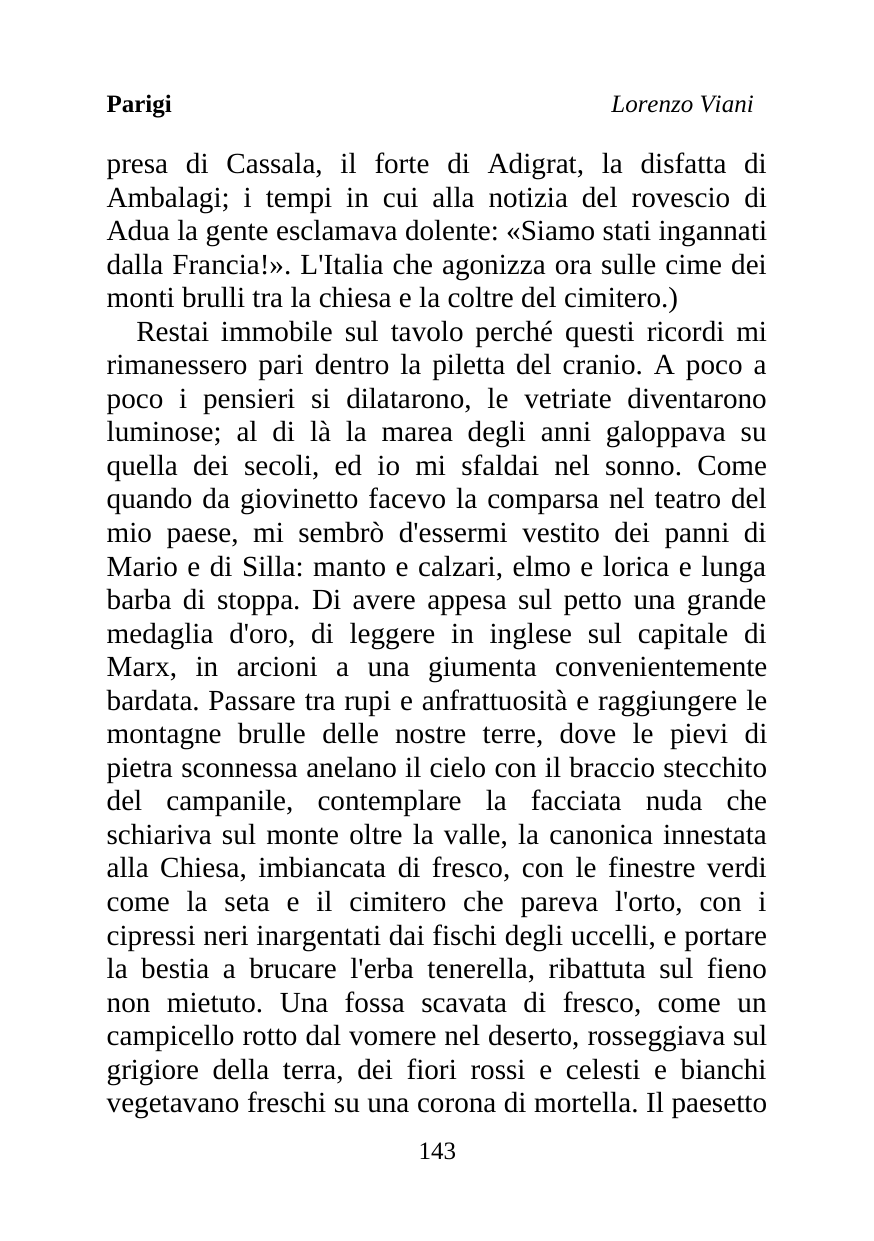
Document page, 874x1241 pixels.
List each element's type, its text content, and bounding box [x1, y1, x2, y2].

text Restai immobile sul tavolo perché questi ricordi mi rimanessero pari dentro la piletta del cranio. A poco a poco i pensieri si dilatarono, le vetriate diventarono luminose; al di là la marea degli anni galoppava su quella dei secoli, ed io mi sfaldai nel sonno. Come quando da giovinetto facevo la comparsa nel teatro del mio paese, mi sembrò d'essermi vestito dei panni di Mario e di Silla: manto e calzari, elmo e lorica e lunga barba di stoppa. Di avere appesa sul petto una grande medaglia d'oro, di leggere in inglese sul capitale di Marx, in arcioni a una giumenta convenientemente bardata. Passare tra rupi e anfrattuosità e raggiungere le montagne brulle delle nostre terre, dove le pievi di pietra sconnessa anelano il cielo con il braccio stecchito del campanile, contemplare la facciata nuda che schiariva sul monte oltre la valle, la canonica innestata alla Chiesa, imbiancata di fresco, con le finestre verdi come la seta e il cimitero che pareva l'orto, con i cipressi neri inargentati dai fischi degli uccelli, e portare la bestia a brucare l'erba tenerella, ribattuta sul fieno non mietuto. Una fossa scavata di fresco, come un campicello rotto dal vomere nel deserto, rosseggiava sul grigiore della terra, dei fiori rossi e celesti e bianchi vegetavano freschi su una corona di mortella. Il paesetto [106, 314, 768, 1119]
text presa di Cassala, il forte di Adigrat, la disfatta di Ambalagi; i tempi in cui alla notizia del rovescio di Adua la gente esclamava dolente: «Siamo stati ingannati dalla Francia!». L'Italia che agonizza ora sulle cime dei monti brulli tra la chiesa e la coltre del cimitero.) [106, 146, 768, 314]
